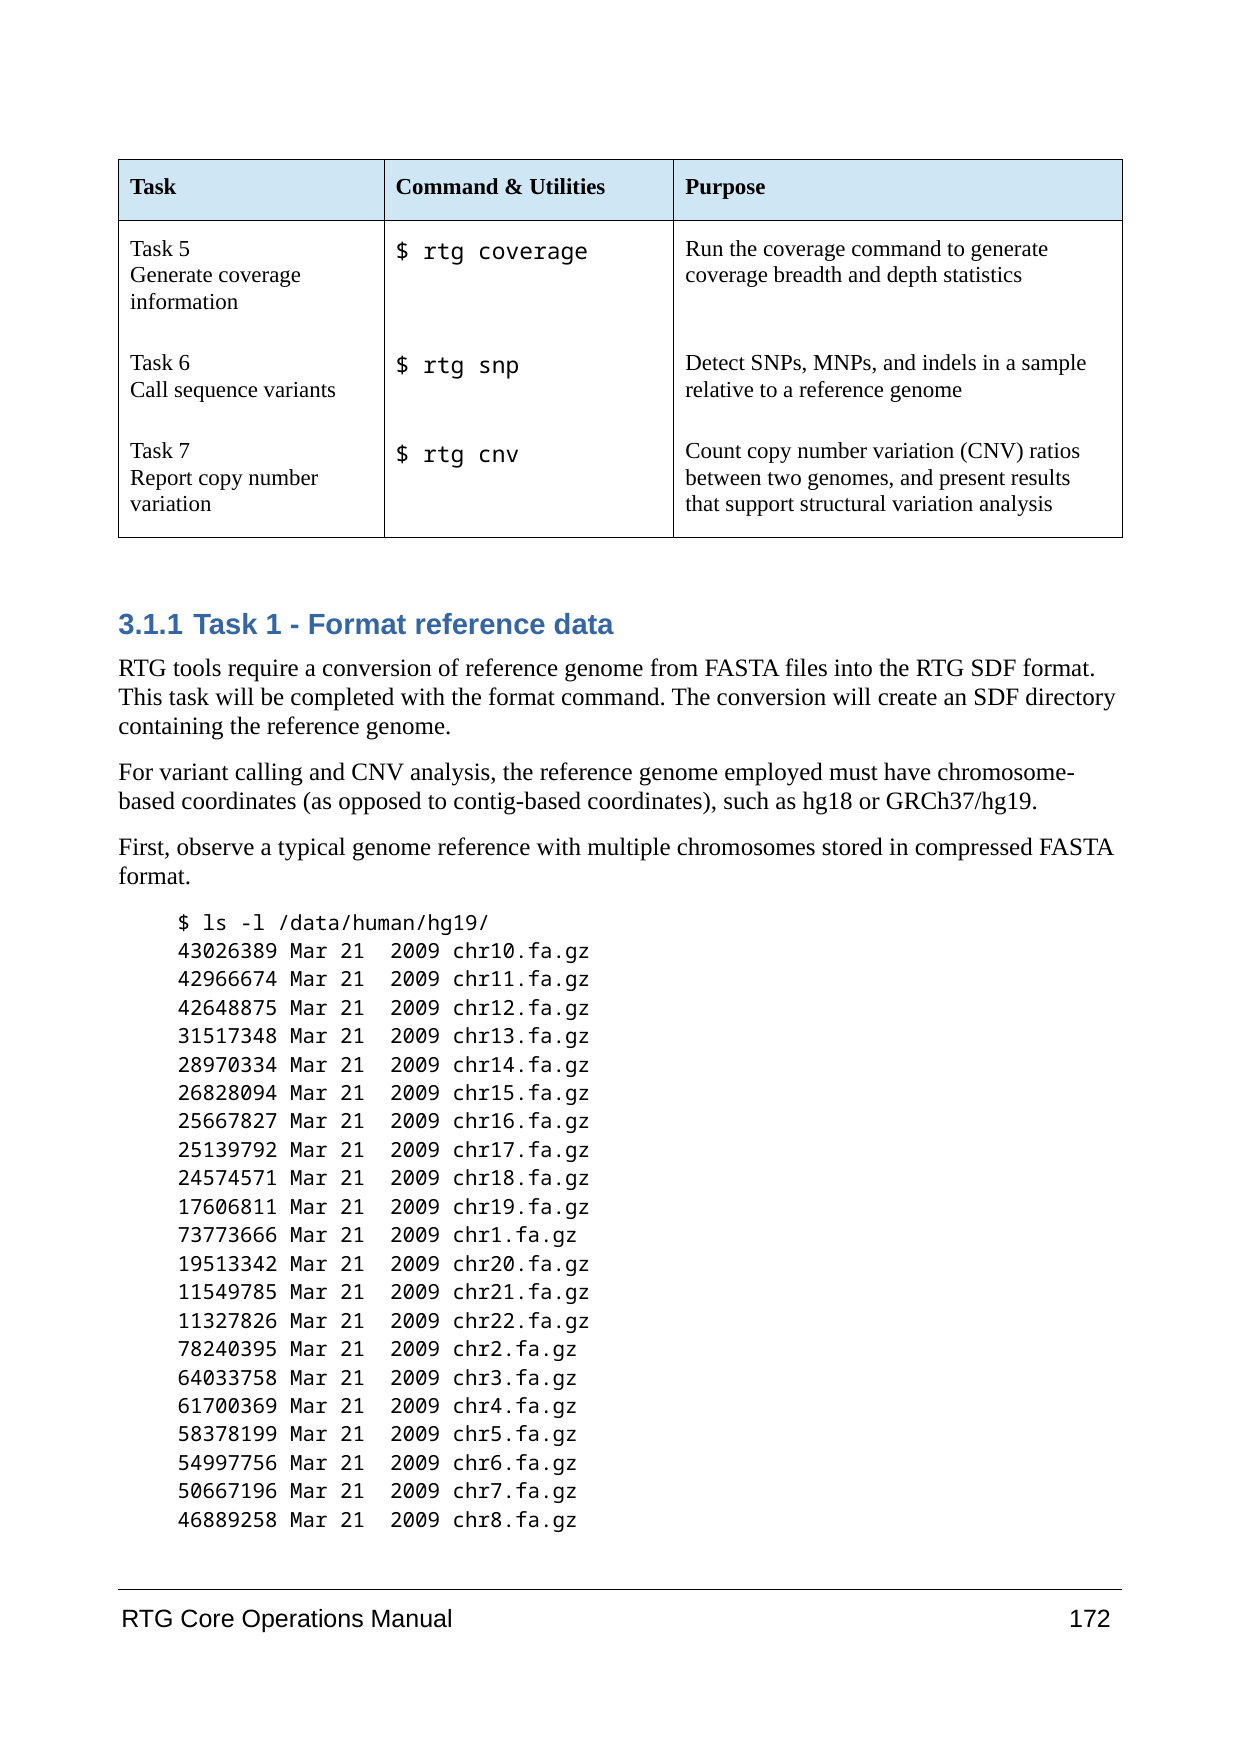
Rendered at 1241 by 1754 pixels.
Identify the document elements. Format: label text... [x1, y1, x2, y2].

text $ ls -l /data/human/hg19/ [177, 908, 1122, 936]
table_cell Count copy number variation (CNV) ratios between two genomes, and present results that support structural variation analysis [674, 423, 1122, 537]
table_cell $ rtg cnv [385, 423, 673, 537]
table_cell $ rtg coverage [385, 221, 673, 335]
table_cell Run the coverage command to generate coverage breadth and depth statistics [674, 221, 1122, 335]
text 24574571 Mar 21 2009 chr18.fa.gz [177, 1163, 1122, 1192]
text First, observe a typical genome reference with multiple chromosomes stored in compressed FASTA format. [118, 832, 1122, 890]
text 17606811 Mar 21 2009 chr19.fa.gz [177, 1192, 1122, 1220]
subtitle Task 1 - Format reference data [118, 607, 1122, 641]
text 61700369 Mar 21 2009 chr4.fa.gz [177, 1391, 1122, 1419]
text For variant calling and CNV analysis, the reference genome employed must have chromosome-based coordinates (as opposed to contig-based coordinates), such as hg18 or GRCh37/hg19. [118, 757, 1122, 815]
text 28970334 Mar 21 2009 chr14.fa.gz [177, 1050, 1122, 1078]
text 19513342 Mar 21 2009 chr20.fa.gz [177, 1249, 1122, 1277]
table_cell Task 5 Generate coverage information [119, 221, 384, 335]
text 31517348 Mar 21 2009 chr13.fa.gz [177, 1021, 1122, 1050]
table_header Purpose [674, 160, 1122, 220]
text 46889258 Mar 21 2009 chr8.fa.gz [177, 1505, 1122, 1533]
text 50667196 Mar 21 2009 chr7.fa.gz [177, 1476, 1122, 1505]
table_header Task [119, 160, 384, 220]
text 42648875 Mar 21 2009 chr12.fa.gz [177, 993, 1122, 1021]
text 58378199 Mar 21 2009 chr5.fa.gz [177, 1419, 1122, 1448]
text 25139792 Mar 21 2009 chr17.fa.gz [177, 1135, 1122, 1163]
text 73773666 Mar 21 2009 chr1.fa.gz [177, 1220, 1122, 1249]
text 25667827 Mar 21 2009 chr16.fa.gz [177, 1107, 1122, 1135]
text 64033758 Mar 21 2009 chr3.fa.gz [177, 1363, 1122, 1391]
table_cell Detect SNPs, MNPs, and indels in a sample relative to a reference genome [674, 335, 1122, 423]
text 11549785 Mar 21 2009 chr21.fa.gz [177, 1277, 1122, 1306]
text 42966674 Mar 21 2009 chr11.fa.gz [177, 964, 1122, 993]
text 43026389 Mar 21 2009 chr10.fa.gz [177, 936, 1122, 964]
table_header Command & Utilities [385, 160, 673, 220]
text 26828094 Mar 21 2009 chr15.fa.gz [177, 1078, 1122, 1107]
table_cell $ rtg snp [385, 335, 673, 423]
table_cell Task 7 Report copy number variation [119, 423, 384, 537]
text RTG tools require a conversion of reference genome from FASTA files into the RTG SDF format. This task will be completed with the format command. The conversion will create an SDF directory containing the reference genome. [118, 653, 1122, 739]
text 54997756 Mar 21 2009 chr6.fa.gz [177, 1448, 1122, 1476]
text 78240395 Mar 21 2009 chr2.fa.gz [177, 1334, 1122, 1363]
table_cell Task 6 Call sequence variants [119, 335, 384, 423]
text 11327826 Mar 21 2009 chr22.fa.gz [177, 1306, 1122, 1334]
